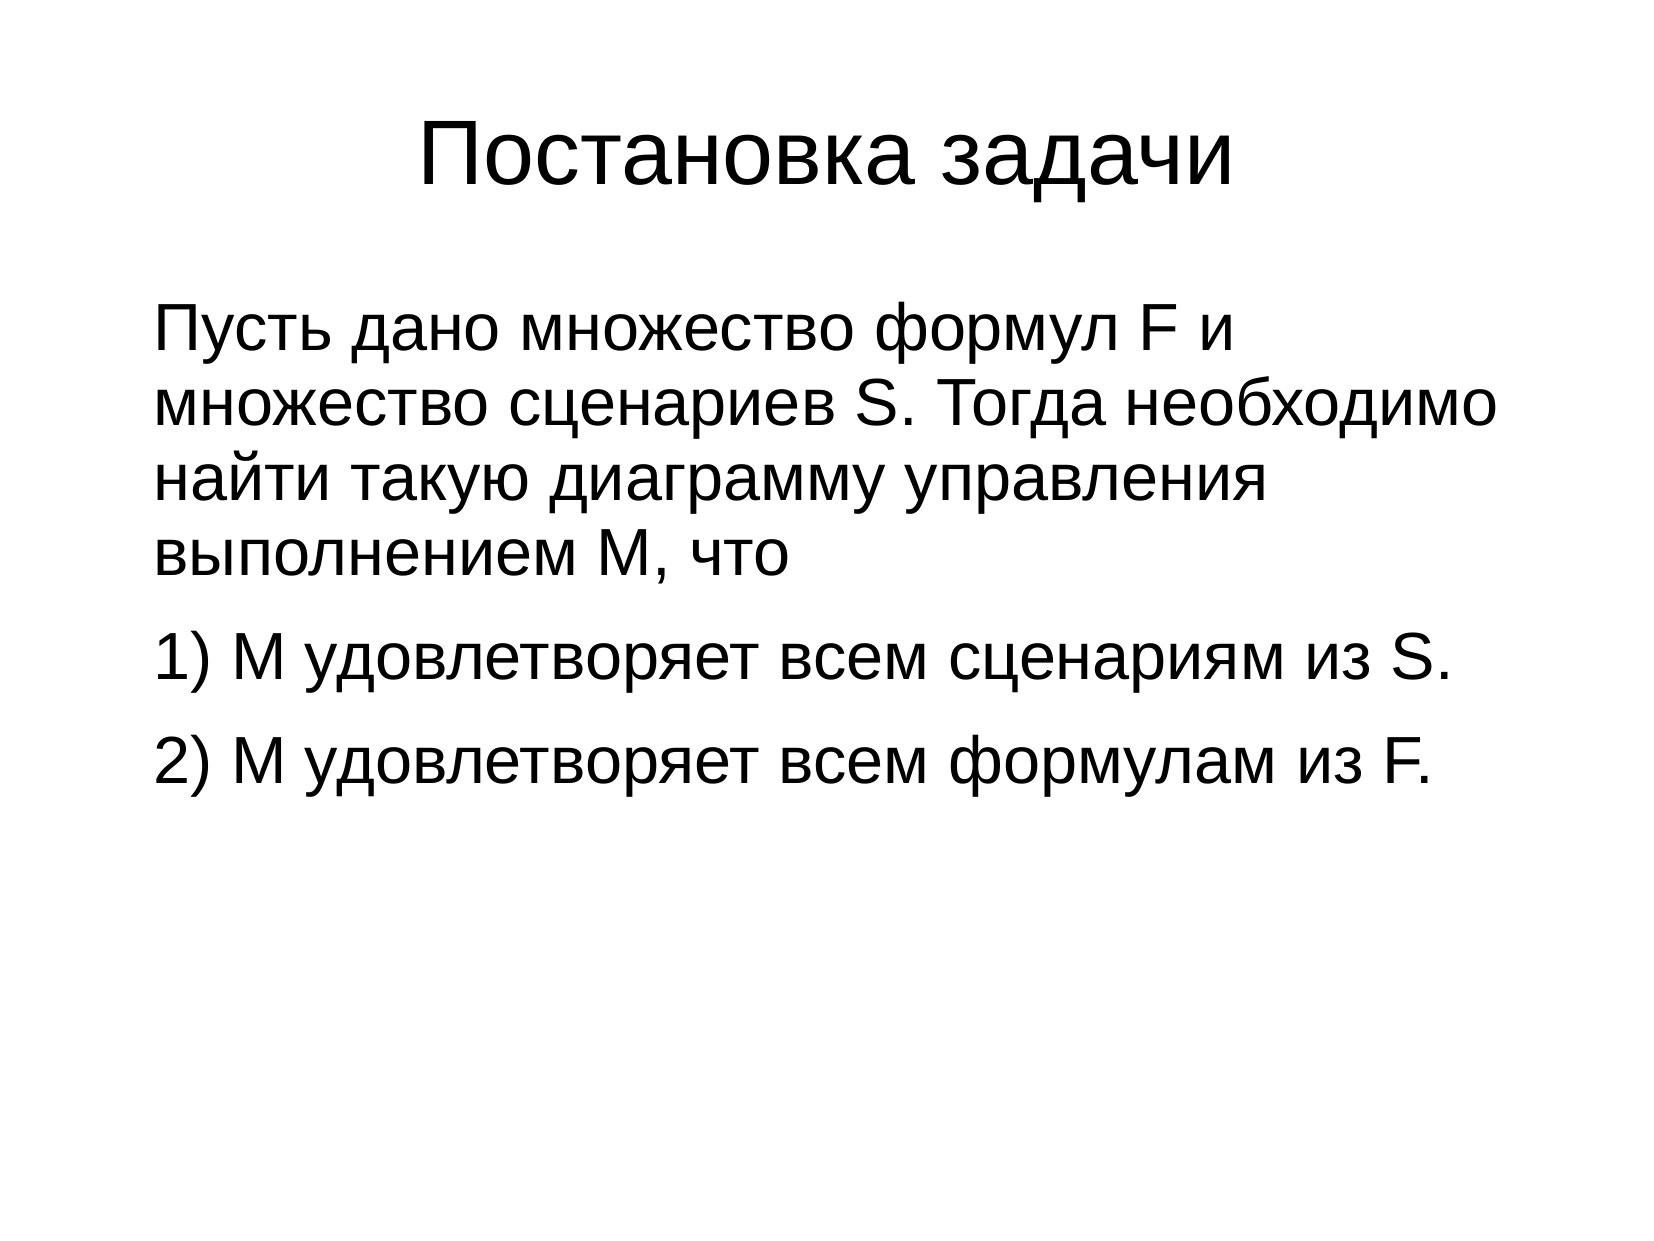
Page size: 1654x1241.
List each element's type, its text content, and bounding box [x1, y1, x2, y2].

list Пусть дано множество формул F и множество сценариев S. Тогда необходимо найти такую диаграмму управления выполнением M, что 1) M удовлетворяет всем сценариям из S. 2) M удовлетворяет всем формулам из F. [82, 290, 1571, 1010]
title Постановка задачи [82, 49, 1571, 257]
